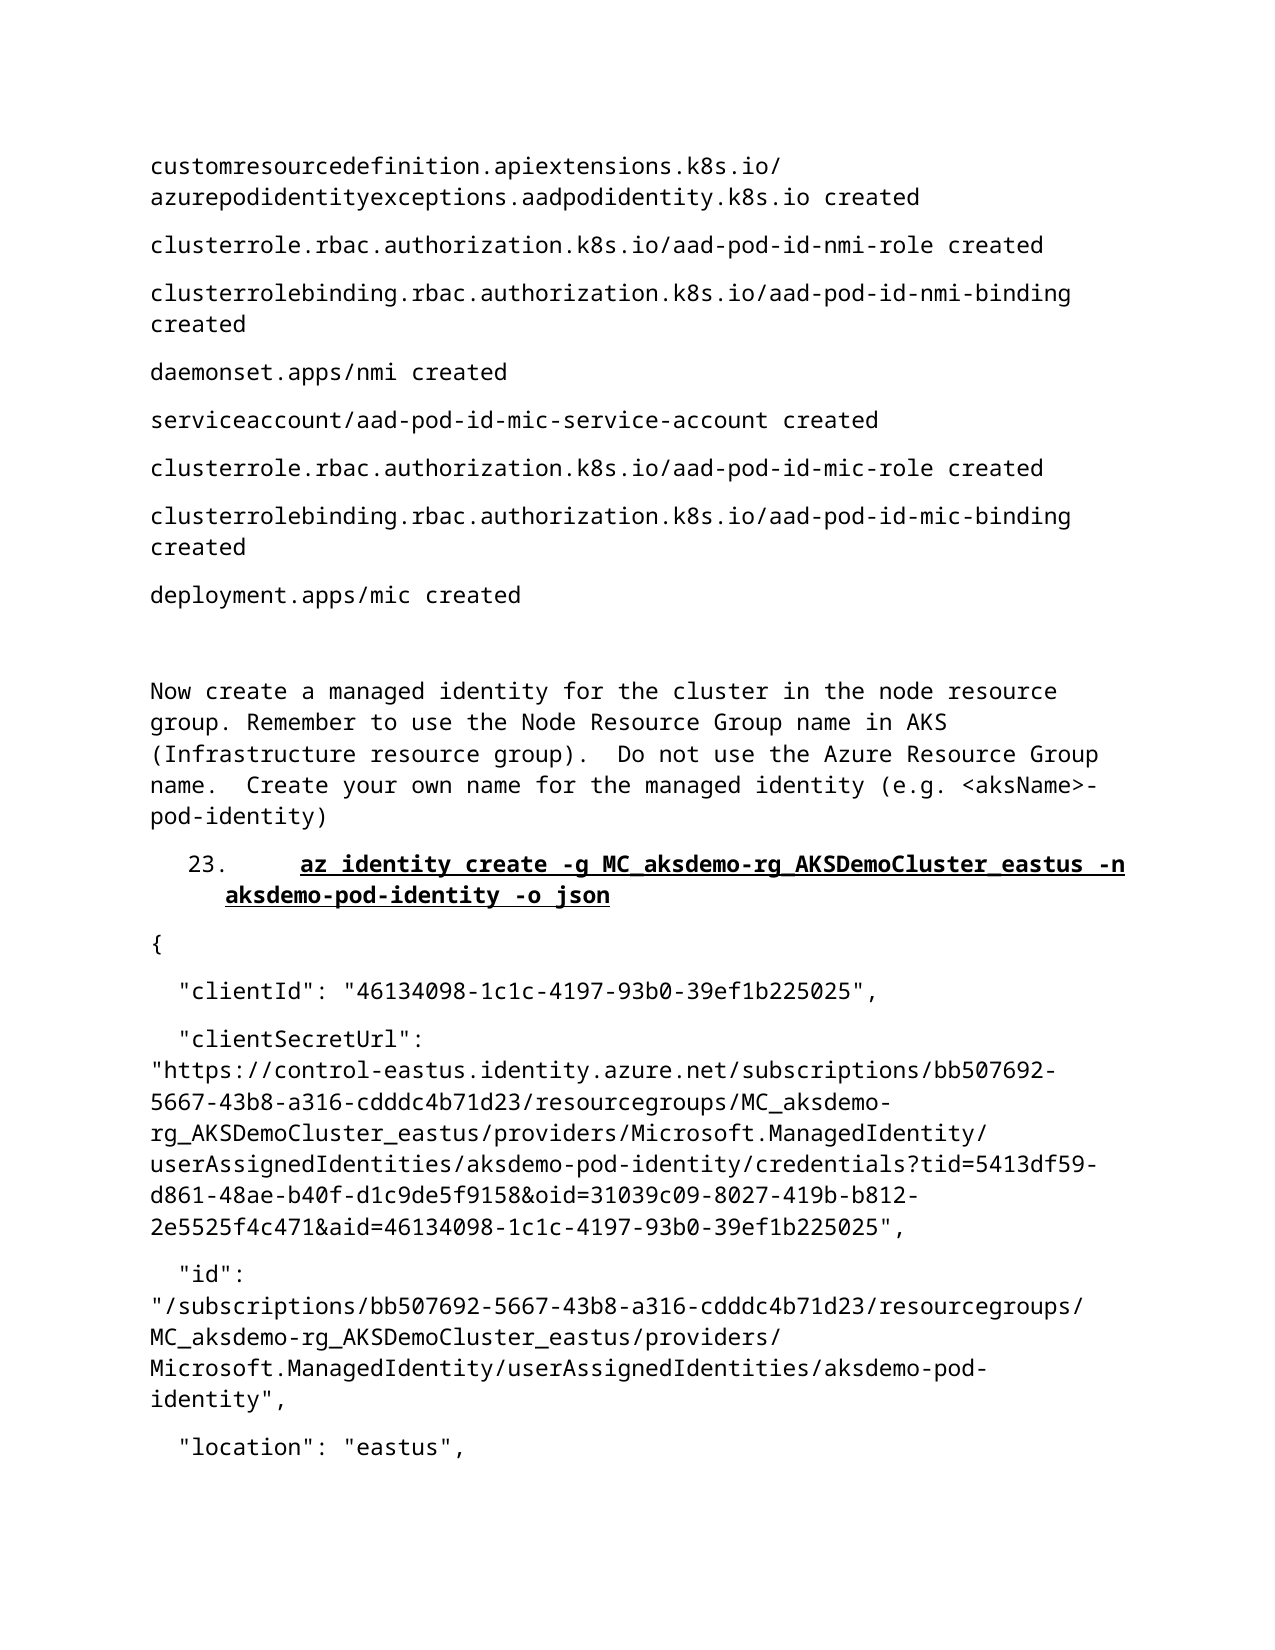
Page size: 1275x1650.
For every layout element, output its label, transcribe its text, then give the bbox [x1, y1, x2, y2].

text "id": "/subscriptions/bb507692-5667-43b8-a316-cdddc4b71d23/resourcegroups/MC_aksdemo-rg_AKSDemoCluster_eastus/providers/Microsoft.ManagedIdentity/userAssignedIdentities/aksdemo-pod-identity", [150, 1258, 1125, 1414]
text "location": "eastus", [150, 1431, 1125, 1462]
text clusterrole.rbac.authorization.k8s.io/aad-pod-id-nmi-role created [150, 229, 1125, 260]
text serviceaccount/aad-pod-id-mic-service-account created [150, 404, 1125, 435]
text clusterrolebinding.rbac.authorization.k8s.io/aad-pod-id-nmi-binding created [150, 277, 1125, 339]
text deployment.apps/mic created [150, 579, 1125, 610]
list az identity create -g MC_aksdemo-rg_AKSDemoCluster_eastus -n aksdemo-pod-identity -o json [187, 848, 1125, 910]
text "clientSecretUrl": "https://control-eastus.identity.azure.net/subscriptions/bb507692-5667-43b8-a316-cdddc4b71d23/resourcegroups/MC_aksdemo-rg_AKSDemoCluster_eastus/providers/Microsoft.ManagedIdentity/userAssignedIdentities/aksdemo-pod-identity/credentials?tid=5413df59-d861-48ae-b40f-d1c9de5f9158&oid=31039c09-8027-419b-b812-2e5525f4c471&aid=46134098-1c1c-4197-93b0-39ef1b225025", [150, 1023, 1125, 1242]
text customresourcedefinition.apiextensions.k8s.io/azurepodidentityexceptions.aadpodidentity.k8s.io created [150, 150, 1125, 212]
text { [150, 927, 1125, 958]
text clusterrole.rbac.authorization.k8s.io/aad-pod-id-mic-role created [150, 452, 1125, 483]
text clusterrolebinding.rbac.authorization.k8s.io/aad-pod-id-mic-binding created [150, 500, 1125, 562]
text daemonset.apps/nmi created [150, 356, 1125, 387]
text Now create a managed identity for the cluster in the node resource group. Remember to use the Node Resource Group name in AKS (Infrastructure resource group). Do not use the Azure Resource Group name. Create your own name for the managed identity (e.g. <aksName>-pod-identity) [150, 675, 1125, 831]
text "clientId": "46134098-1c1c-4197-93b0-39ef1b225025", [150, 975, 1125, 1006]
